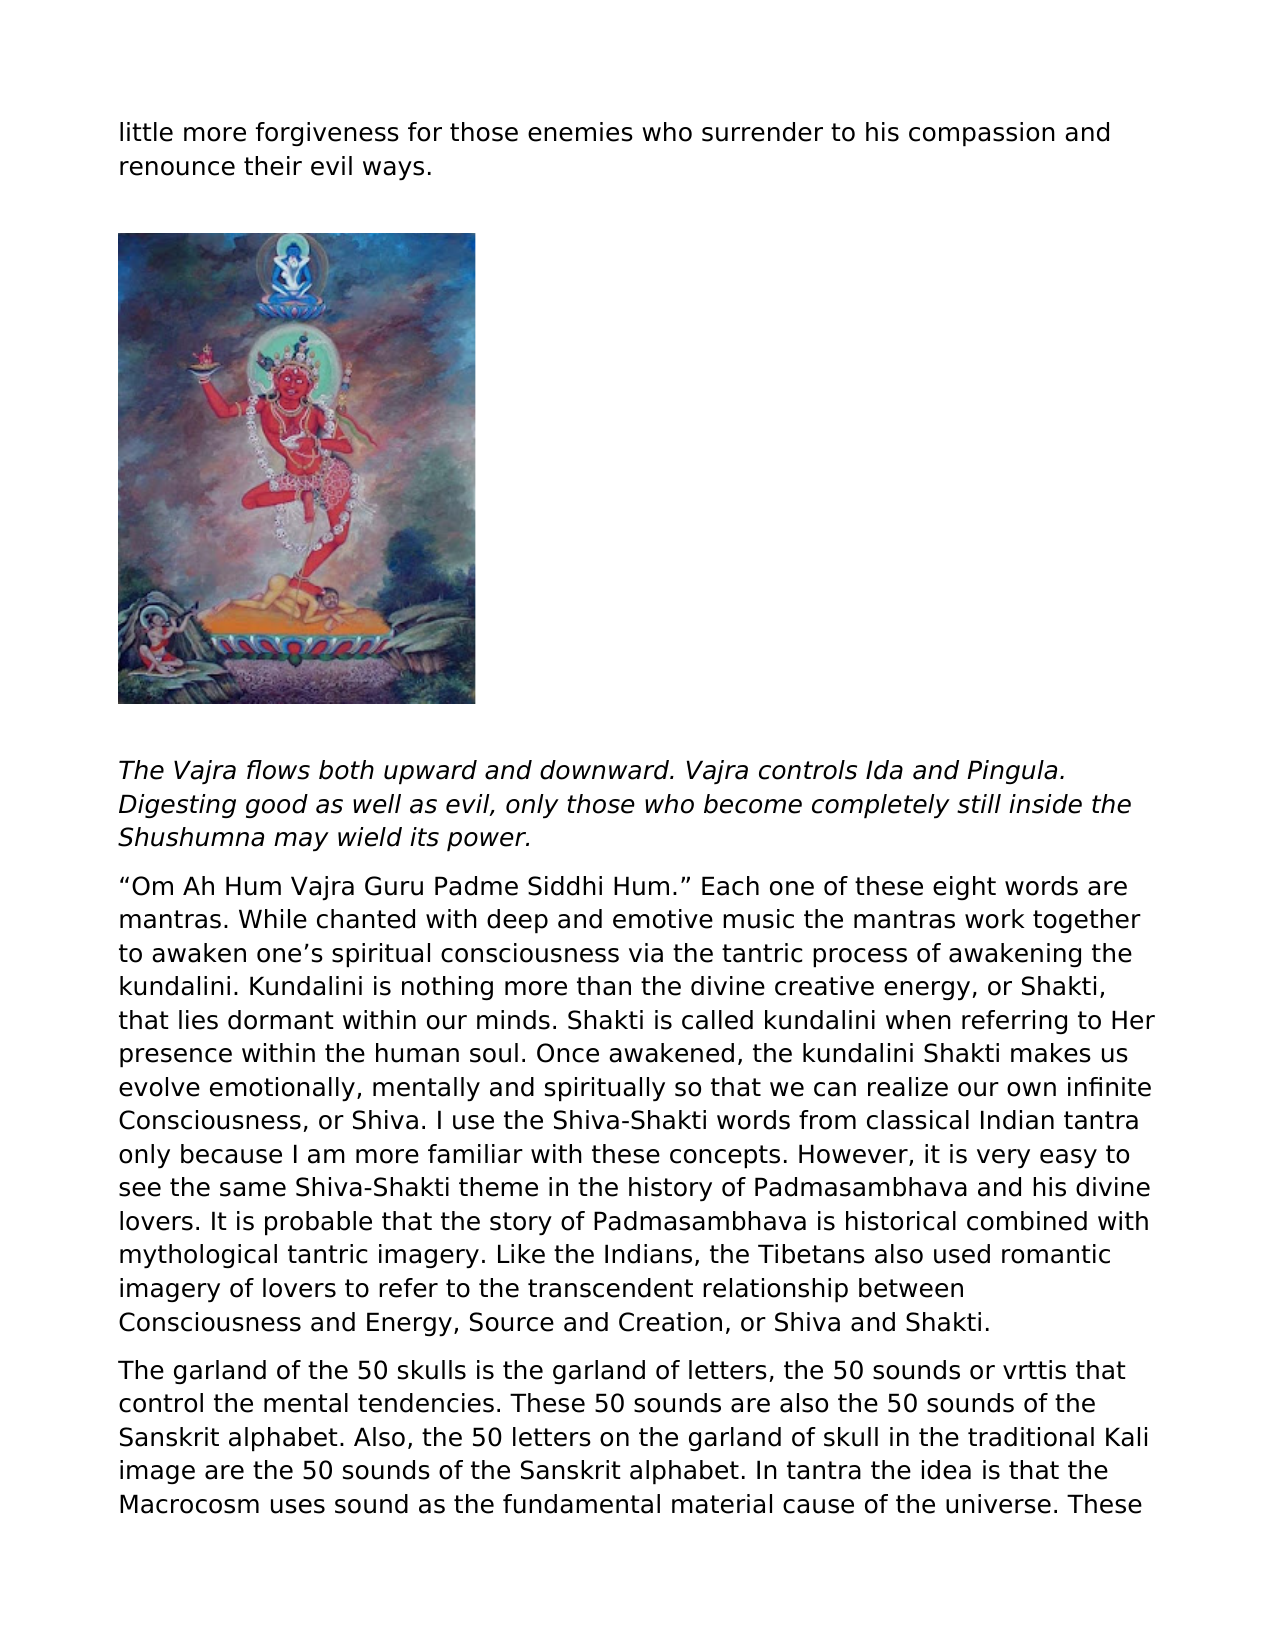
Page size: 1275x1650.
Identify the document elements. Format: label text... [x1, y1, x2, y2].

text The garland of the 50 skulls is the garland of letters, the 50 sounds or vrttis that control the mental tendencies. These 50 sounds are also the 50 sounds of the Sanskrit alphabet. Also, the 50 letters on the garland of skull in the traditional Kali image are the 50 sounds of the Sanskrit alphabet. In tantra the idea is that the Macrocosm uses sound as the fundamental material cause of the universe. These [118, 1356, 1157, 1519]
picture [118, 233, 476, 704]
text little more forgiveness for those enemies who surrender to his compassion and renounce their evil ways. [118, 118, 1157, 181]
text “Om Ah Hum Vajra Guru Padme Siddhi Hum.” Each one of these eight words are mantras. While chanted with deep and emotive music the mantras work together to awaken one’s spiritual consciousness via the tantric process of awakening the kundalini. Kundalini is nothing more than the divine creative energy, or Shakti, that lies dormant within our minds. Shakti is called kundalini when referring to Her presence within the human soul. Once awakened, the kundalini Shakti makes us evolve emotionally, mentally and spiritually so that we can realize our own infinite Consciousness, or Shiva. I use the Shiva-Shakti words from classical Indian tantra only because I am more familiar with these concepts. However, it is very easy to see the same Shiva-Shakti theme in the history of Padmasambhava and his divine lovers. It is probable that the story of Padmasambhava is historical combined with mythological tantric imagery. Like the Indians, the Tibetans also used romantic imagery of lovers to refer to the transcendent relationship between Consciousness and Energy, Source and Creation, or Shiva and Shakti. [118, 872, 1157, 1337]
text The Vajra flows both upward and downward. Vajra controls Ida and Pingula. Digesting good as well as evil, only those who become completely still inside the Shushumna may wield its power. [118, 723, 1157, 853]
